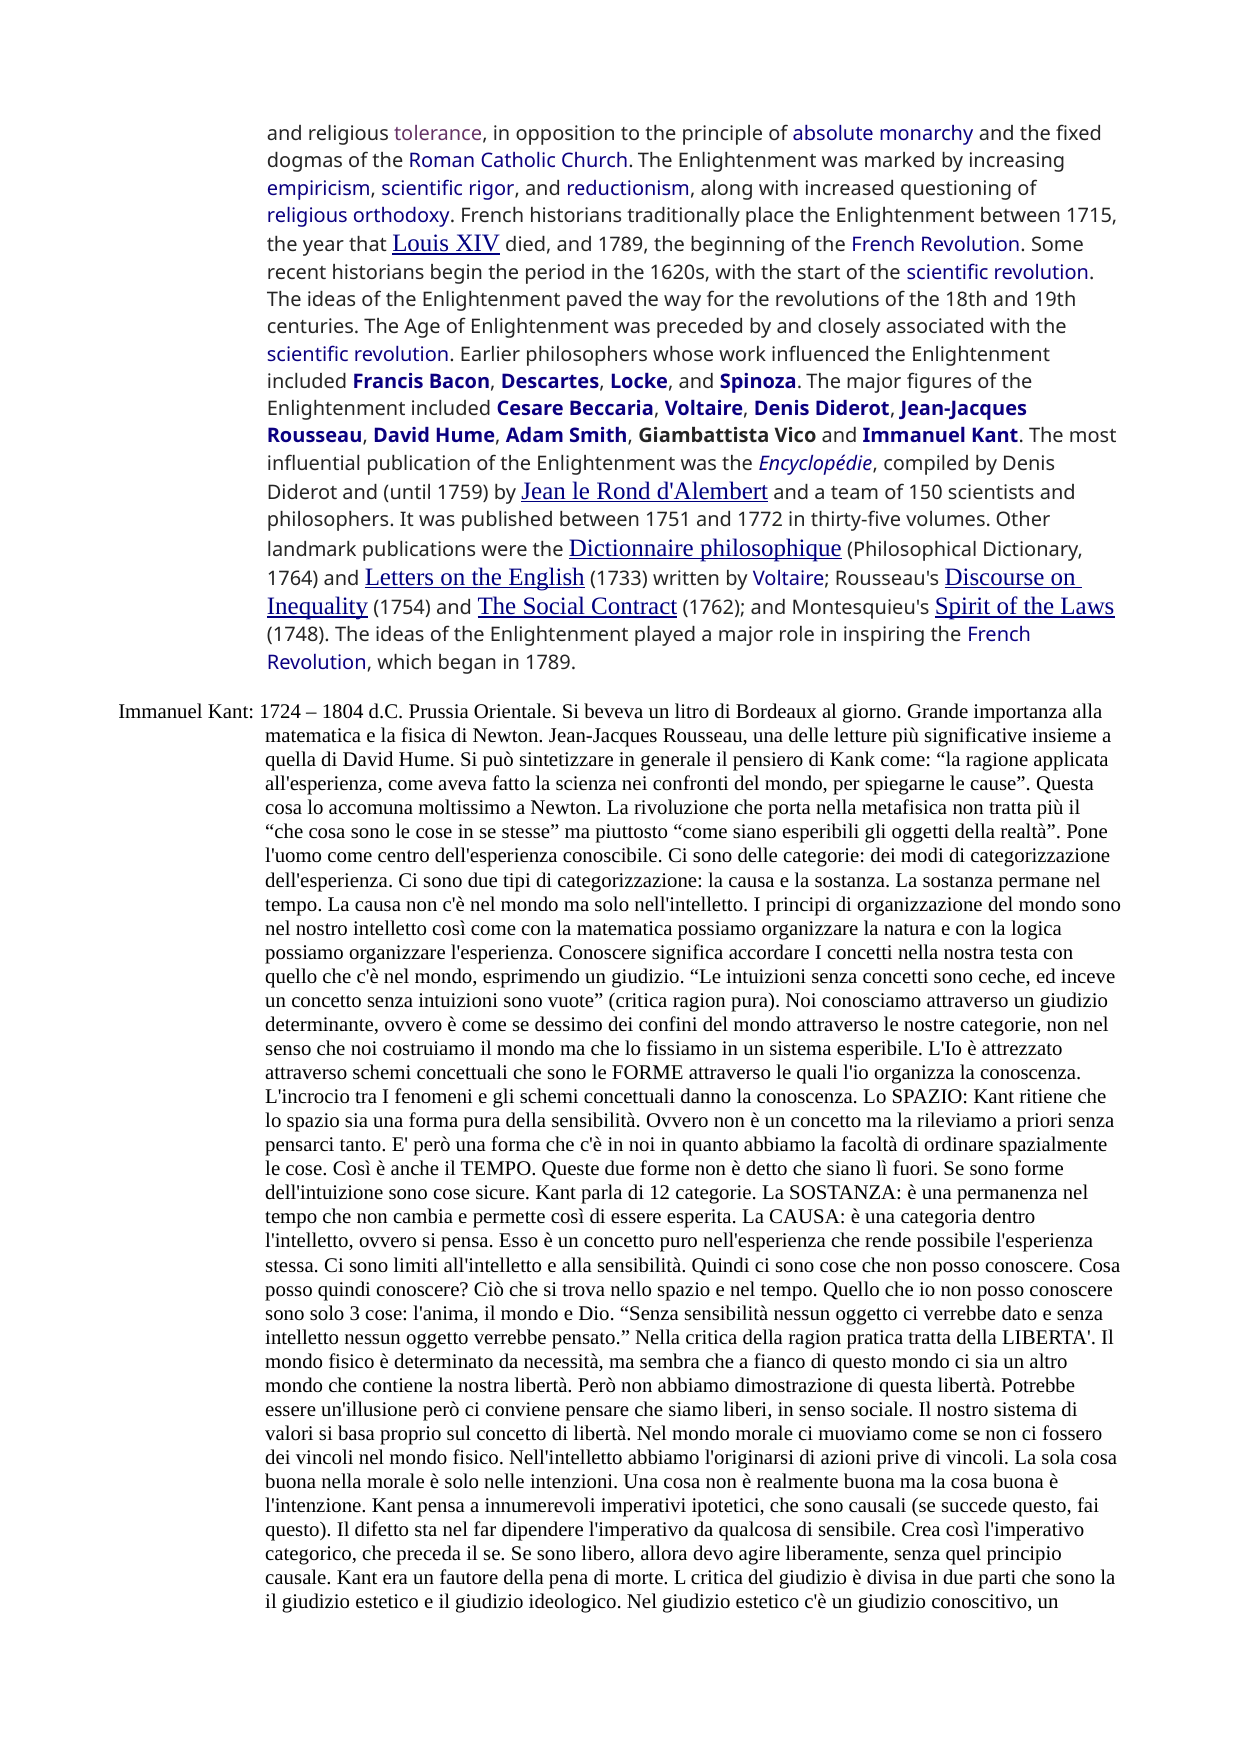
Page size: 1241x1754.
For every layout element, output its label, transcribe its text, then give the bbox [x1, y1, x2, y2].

text and religious tolerance, in opposition to the principle of absolute monarchy and the fixed dogmas of the Roman Catholic Church. The Enlightenment was marked by increasing empiricism, scientific rigor, and reductionism, along with increased questioning of religious orthodoxy. French historians traditionally place the Enlightenment between 1715, the year that Louis XIV died, and 1789, the beginning of the French Revolution. Some recent historians begin the period in the 1620s, with the start of the scientific revolution. The ideas of the Enlightenment paved the way for the revolutions of the 18th and 19th centuries. The Age of Enlightenment was preceded by and closely associated with the scientific revolution. Earlier philosophers whose work influenced the Enlightenment included Francis Bacon, Descartes, Locke, and Spinoza. The major figures of the Enlightenment included Cesare Beccaria, Voltaire, Denis Diderot, Jean-Jacques Rousseau, David Hume, Adam Smith, Giambattista Vico and Immanuel Kant. The most influential publication of the Enlightenment was the Encyclopédie, compiled by Denis Diderot and (until 1759) by Jean le Rond d'Alembert and a team of 150 scientists and philosophers. It was published between 1751 and 1772 in thirty-five volumes. Other landmark publications were the Dictionnaire philosophique (Philosophical Dictionary, 1764) and Letters on the English (1733) written by Voltaire; Rousseau's Discourse on Inequality (1754) and The Social Contract (1762); and Montesquieu's Spirit of the Laws (1748). The ideas of the Enlightenment played a major role in inspiring the French Revolution, which began in 1789. [118, 118, 1122, 675]
text Immanuel Kant: 1724 – 1804 d.C. Prussia Orientale. Si beveva un litro di Bordeaux al giorno. Grande importanza alla matematica e la fisica di Newton. Jean-Jacques Rousseau, una delle letture più significative insieme a quella di David Hume. Si può sintetizzare in generale il pensiero di Kank come: “la ragione applicata all'esperienza, come aveva fatto la scienza nei confronti del mondo, per spiegarne le cause”. Questa cosa lo accomuna moltissimo a Newton. La rivoluzione che porta nella metafisica non tratta più il “che cosa sono le cose in se stesse” ma piuttosto “come siano esperibili gli oggetti della realtà”. Pone l'uomo come centro dell'esperienza conoscibile. Ci sono delle categorie: dei modi di categorizzazione dell'esperienza. Ci sono due tipi di categorizzazione: la causa e la sostanza. La sostanza permane nel tempo. La causa non c'è nel mondo ma solo nell'intelletto. I principi di organizzazione del mondo sono nel nostro intelletto così come con la matematica possiamo organizzare la natura e con la logica possiamo organizzare l'esperienza. Conoscere significa accordare I concetti nella nostra testa con quello che c'è nel mondo, esprimendo un giudizio. “Le intuizioni senza concetti sono ceche, ed inceve un concetto senza intuizioni sono vuote” (critica ragion pura). Noi conosciamo attraverso un giudizio determinante, ovvero è come se dessimo dei confini del mondo attraverso le nostre categorie, non nel senso che noi costruiamo il mondo ma che lo fissiamo in un sistema esperibile. L'Io è attrezzato attraverso schemi concettuali che sono le FORME attraverso le quali l'io organizza la conoscenza. L'incrocio tra I fenomeni e gli schemi concettuali danno la conoscenza. Lo SPAZIO: Kant ritiene che lo spazio sia una forma pura della sensibilità. Ovvero non è un concetto ma la rileviamo a priori senza pensarci tanto. E' però una forma che c'è in noi in quanto abbiamo la facoltà di ordinare spazialmente le cose. Così è anche il TEMPO. Queste due forme non è detto che siano lì fuori. Se sono forme dell'intuizione sono cose sicure. Kant parla di 12 categorie. La SOSTANZA: è una permanenza nel tempo che non cambia e permette così di essere esperita. La CAUSA: è una categoria dentro l'intelletto, ovvero si pensa. Esso è un concetto puro nell'esperienza che rende possibile l'esperienza stessa. Ci sono limiti all'intelletto e alla sensibilità. Quindi ci sono cose che non posso conoscere. Cosa posso quindi conoscere? Ciò che si trova nello spazio e nel tempo. Quello che io non posso conoscere sono solo 3 cose: l'anima, il mondo e Dio. “Senza sensibilità nessun oggetto ci verrebbe dato e senza intelletto nessun oggetto verrebbe pensato.” Nella critica della ragion pratica tratta della LIBERTA'. Il mondo fisico è determinato da necessità, ma sembra che a fianco di questo mondo ci sia un altro mondo che contiene la nostra libertà. Però non abbiamo dimostrazione di questa libertà. Potrebbe essere un'illusione però ci conviene pensare che siamo liberi, in senso sociale. Il nostro sistema di valori si basa proprio sul concetto di libertà. Nel mondo morale ci muoviamo come se non ci fossero dei vincoli nel mondo fisico. Nell'intelletto abbiamo l'originarsi di azioni prive di vincoli. La sola cosa buona nella morale è solo nelle intenzioni. Una cosa non è realmente buona ma la cosa buona è l'intenzione. Kant pensa a innumerevoli imperativi ipotetici, che sono causali (se succede questo, fai questo). Il difetto sta nel far dipendere l'imperativo da qualcosa di sensibile. Crea così l'imperativo categorico, che preceda il se. Se sono libero, allora devo agire liberamente, senza quel principio causale. Kant era un fautore della pena di morte. L critica del giudizio è divisa in due parti che sono la il giudizio estetico e il giudizio ideologico. Nel giudizio estetico c'è un giudizio conoscitivo, un [118, 699, 1122, 1613]
